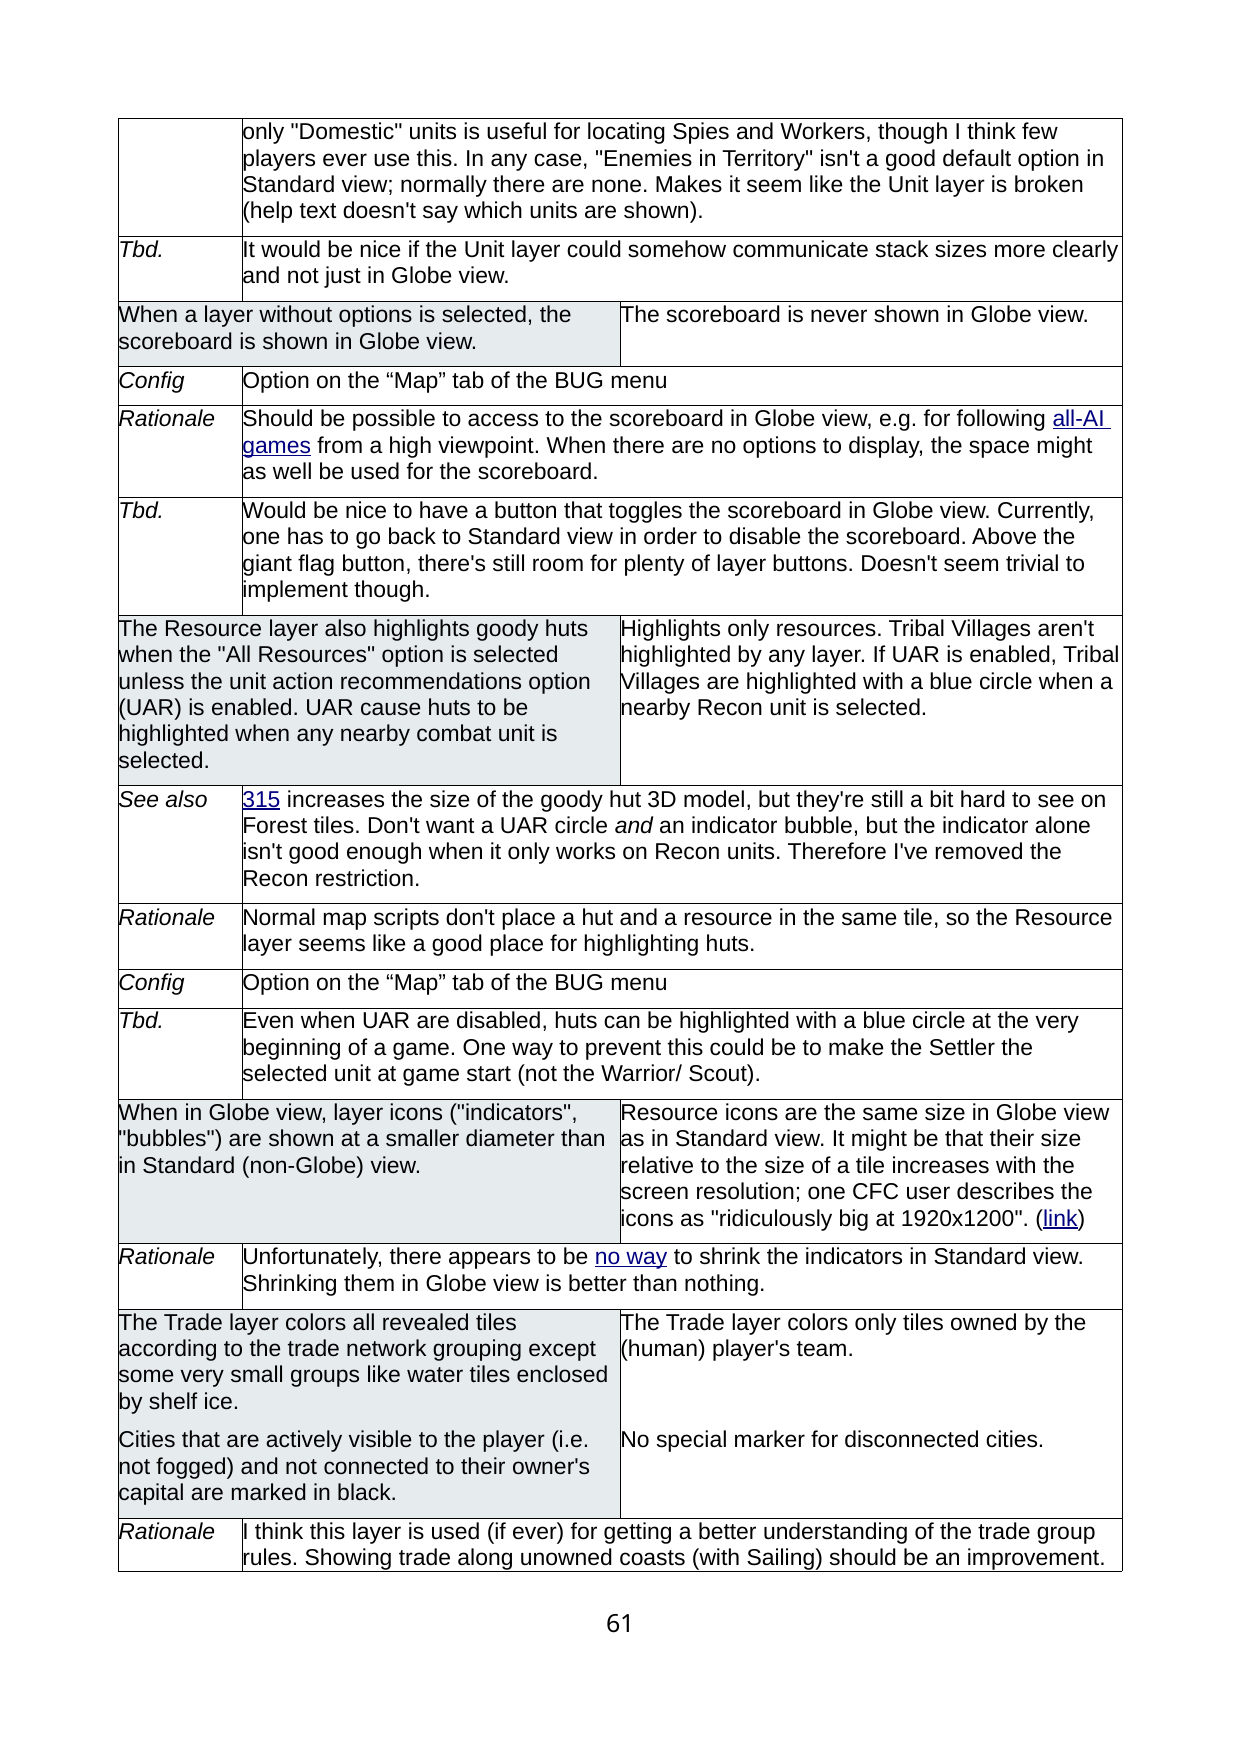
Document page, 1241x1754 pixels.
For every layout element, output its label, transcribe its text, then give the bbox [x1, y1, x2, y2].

table_cell Rationale [119, 406, 242, 497]
table_cell The Trade layer colors all revealed tiles according to the trade network grouping except some very small groups like water tiles enclosed by shelf ice. Cities that are actively visible to the player (i.e. not fogged) and not connected to their owner's capital are marked in black. [119, 1310, 620, 1518]
table_cell Normal map scripts don't place a hut and a resource in the same tile, so the Resource layer seems like a good place for highlighting huts. [243, 904, 1122, 968]
table_cell Rationale [119, 1519, 242, 1571]
table_cell Rationale [119, 1244, 242, 1308]
table_cell It would be nice if the Unit layer could somehow communicate stack sizes more clearly and not just in Globe view. [243, 237, 1122, 301]
table_cell Would be nice to have a button that toggles the scoreboard in Globe view. Currently, one has to go back to Standard view in order to disable the scoreboard. Above the giant flag button, there's still room for plenty of layer buttons. Doesn't seem trivial to implement though. [243, 498, 1122, 615]
table_cell Option on the “Map” tab of the BUG menu [243, 367, 1122, 405]
table_cell 315 increases the size of the goody hut 3D model, but they're still a bit hard to see on Forest tiles. Don't want a UAR circle and an indicator bubble, but the indicator alone isn't good enough when it only works on Recon units. Therefore I've removed the Recon restriction. [243, 786, 1122, 903]
table_cell Config [119, 970, 242, 1007]
table_cell I think this layer is used (if ever) for getting a better understanding of the trade group rules. Showing trade along unowned coasts (with Sailing) should be an improvement. [243, 1519, 1122, 1571]
table_cell The scoreboard is never shown in Globe view. [621, 302, 1122, 366]
table_cell only "Domestic" units is useful for locating Spies and Workers, though I think few players ever use this. In any case, "Enemies in Territory" isn't a good default option in Standard view; normally there are none. Makes it seem like the Unit layer is broken (help text doesn't say which units are shown). [243, 119, 1122, 236]
table_cell Tbd. [119, 498, 242, 615]
table_cell [119, 119, 242, 236]
table_cell When in Globe view, layer icons ("indicators", "bubbles") are shown at a smaller diameter than in Standard (non-Globe) view. [119, 1100, 620, 1243]
table_cell Option on the “Map” tab of the BUG menu [243, 970, 1122, 1007]
table_cell Config [119, 367, 242, 405]
table_cell Should be possible to access to the scoreboard in Globe view, e.g. for following all-AI games from a high viewpoint. When there are no options to display, the space might as well be used for the scoreboard. [243, 406, 1122, 497]
table_cell Unfortunately, there appears to be no way to shrink the indicators in Standard view. Shrinking them in Globe view is better than nothing. [243, 1244, 1122, 1308]
table_cell Highlights only resources. Tribal Villages aren't highlighted by any layer. If UAR is enabled, Tribal Villages are highlighted with a blue circle when a nearby Recon unit is selected. [621, 616, 1122, 785]
table_cell See also [119, 786, 242, 903]
table_cell Rationale [119, 904, 242, 968]
table_cell Resource icons are the same size in Globe view as in Standard view. It might be that their size relative to the size of a tile increases with the screen resolution; one CFC user describes the icons as "ridiculously big at 1920x1200". (link) [621, 1100, 1122, 1243]
table_cell Even when UAR are disabled, huts can be highlighted with a blue circle at the very beginning of a game. One way to prevent this could be to make the Settler the selected unit at game start (not the Warrior/ Scout). [243, 1009, 1122, 1099]
table_cell When a layer without options is selected, the scoreboard is shown in Globe view. [119, 302, 620, 366]
table_cell Tbd. [119, 1009, 242, 1099]
table_cell Tbd. [119, 237, 242, 301]
table_cell The Resource layer also highlights goody huts when the "All Resources" option is selected unless the unit action recommendations option (UAR) is enabled. UAR cause huts to be highlighted when any nearby combat unit is selected. [119, 616, 620, 785]
table_cell The Trade layer colors only tiles owned by the (human) player's team. No special marker for disconnected cities. [621, 1310, 1122, 1518]
